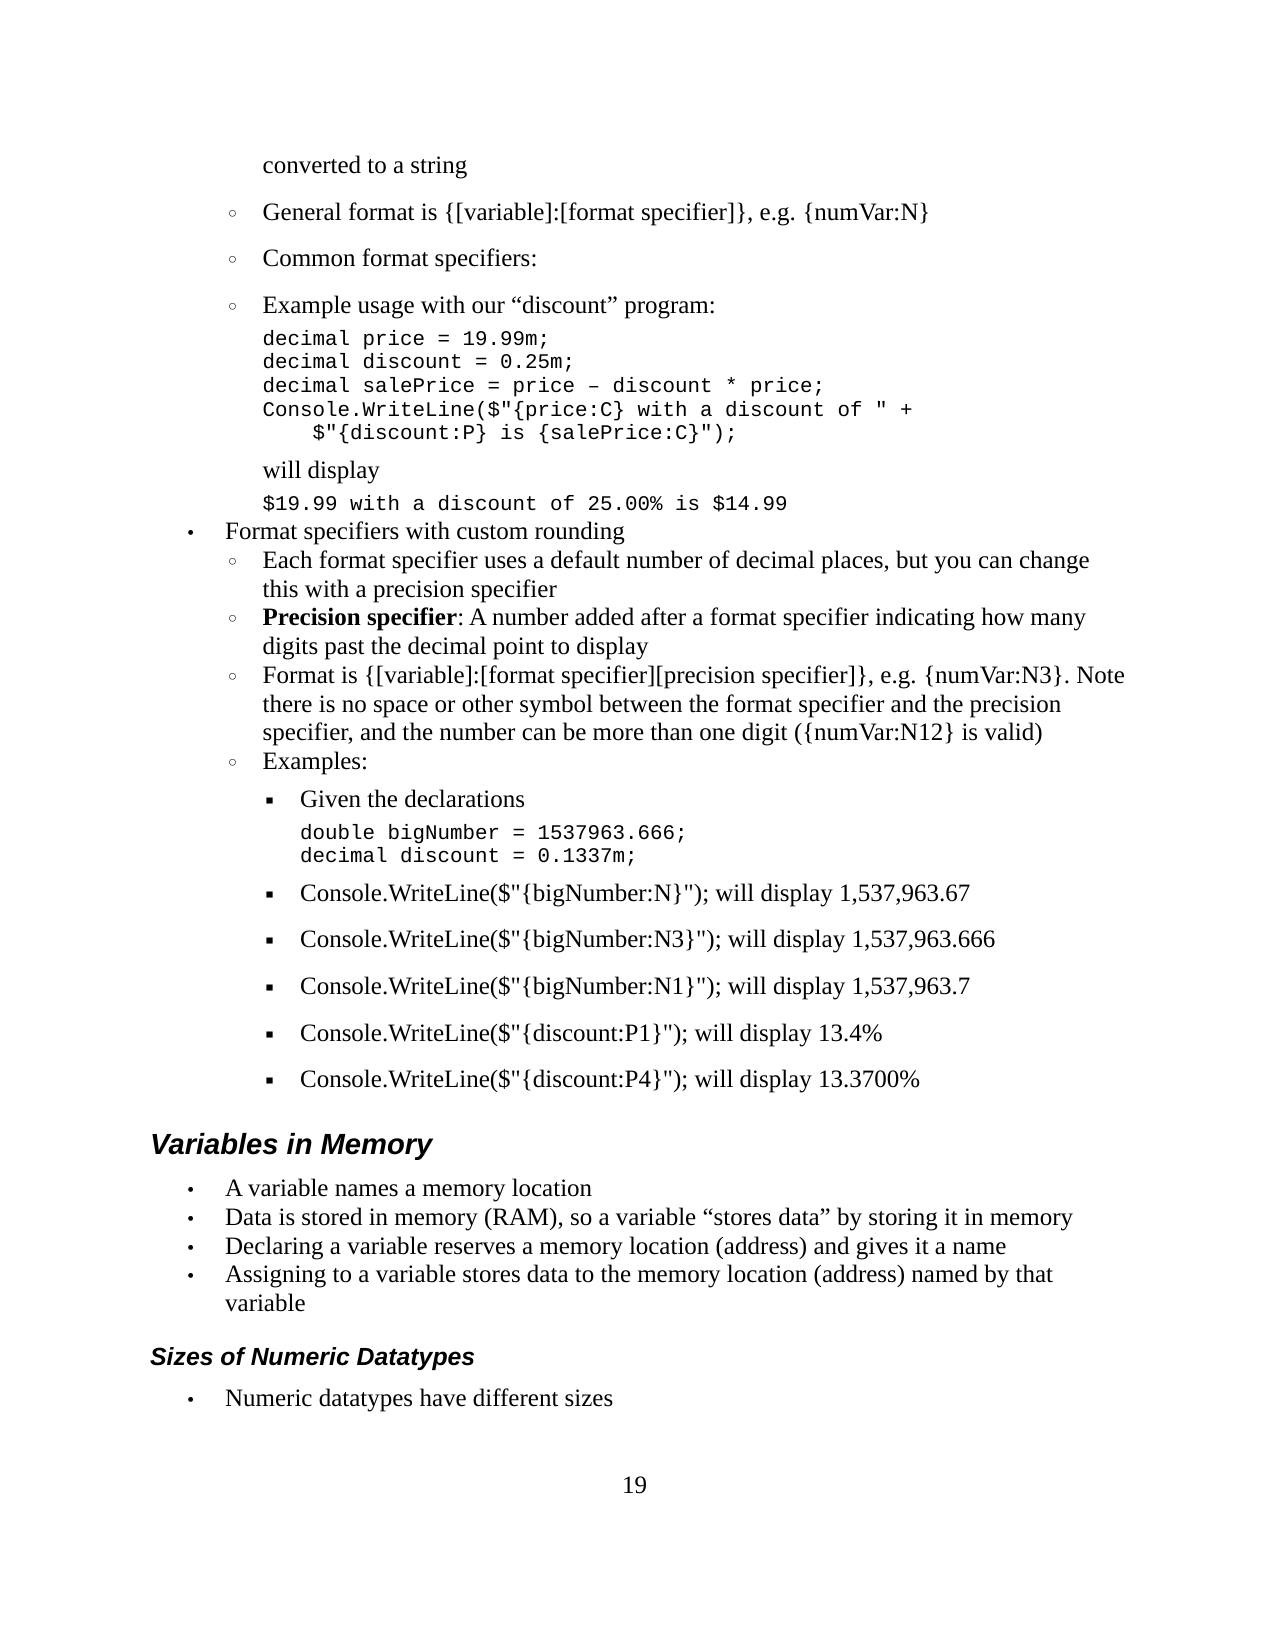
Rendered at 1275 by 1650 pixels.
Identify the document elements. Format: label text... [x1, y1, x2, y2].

list will display [225, 455, 1125, 484]
list Given the declarations [262, 784, 1125, 813]
subtitle Variables in Memory [150, 1127, 1125, 1161]
list Precision specifier: A number added after a format specifier indicating how many digits past the decimal point to display [225, 602, 1125, 660]
list decimal discount = 0.25m; [225, 351, 1125, 375]
list Each format specifier uses a default number of decimal places, but you can change this with a precision specifier [225, 545, 1125, 602]
list Examples: [225, 746, 1125, 775]
list converted to a string [225, 150, 1125, 179]
list Numeric datatypes have different sizes [187, 1383, 1125, 1412]
list Console.WriteLine($"{bigNumber:N3}"); will display 1,537,963.666 [262, 924, 1125, 953]
list A variable names a memory location [187, 1173, 1125, 1202]
subtitle Sizes of Numeric Datatypes [150, 1342, 1125, 1371]
list Example usage with our “discount” program: [225, 290, 1125, 319]
list decimal price = 19.99m; [225, 328, 1125, 351]
list Assigning to a variable stores data to the memory location (address) named by that variable [187, 1259, 1125, 1317]
list General format is {[variable]:[format specifier]}, e.g. {numVar:N} [225, 197, 1125, 225]
list Data is stored in memory (RAM), so a variable “stores data” by storing it in memory [187, 1202, 1125, 1231]
list Console.WriteLine($"{bigNumber:N1}"); will display 1,537,963.7 [262, 971, 1125, 1000]
list Format specifiers with custom rounding [187, 516, 1125, 545]
list decimal salePrice = price – discount * price; [225, 375, 1125, 399]
list Console.WriteLine($"{bigNumber:N}"); will display 1,537,963.67 [262, 878, 1125, 907]
list decimal discount = 0.1337m; [262, 845, 1125, 869]
list Console.WriteLine($"{discount:P4}"); will display 13.3700% [262, 1064, 1125, 1093]
list Console.WriteLine($"{price:C} with a discount of " + [225, 399, 1125, 422]
list Format is {[variable]:[format specifier][precision specifier]}, e.g. {numVar:N3}. Note there is no space or other symbol between the format specifier and the precision specifier, and the number can be more than one digit ({numVar:N12} is valid) [225, 660, 1125, 746]
list $19.99 with a discount of 25.00% is $14.99 [225, 493, 1125, 516]
list Common format specifiers: [225, 243, 1125, 272]
list Declaring a variable reserves a memory location (address) and gives it a name [187, 1231, 1125, 1259]
list double bigNumber = 1537963.666; [262, 822, 1125, 845]
list Console.WriteLine($"{discount:P1}"); will display 13.4% [262, 1018, 1125, 1047]
list $"{discount:P} is {salePrice:C}"); [225, 422, 1125, 446]
